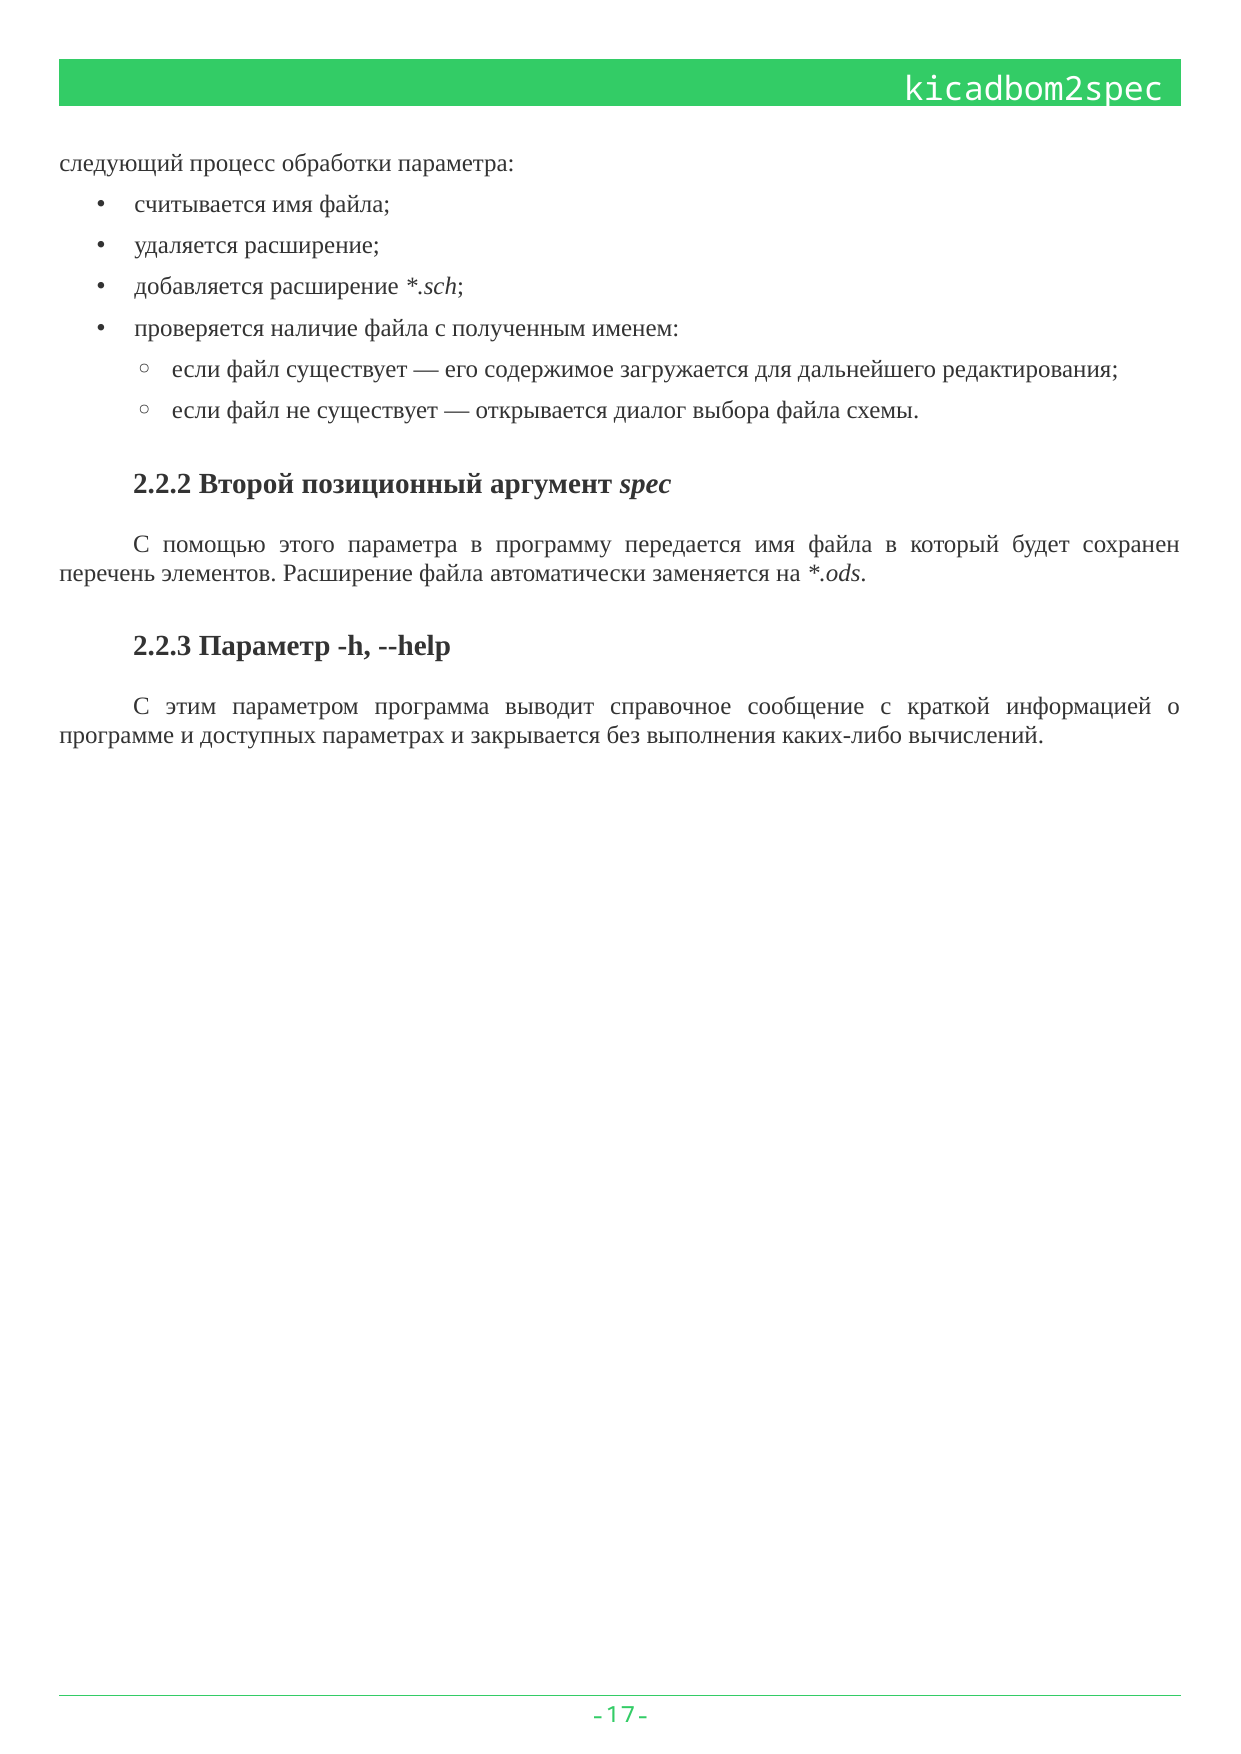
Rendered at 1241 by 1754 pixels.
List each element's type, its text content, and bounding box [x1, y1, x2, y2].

subtitle 2.2.2 Второй позиционный аргумент spec [133, 466, 1181, 499]
text С помощью этого параметра в программу передается имя файла в который будет сохранен перечень элементов. Расширение файла автоматически заменяется на *.ods. [59, 529, 1181, 586]
text С этим параметром программа выводит справочное сообщение с краткой информацией о программе и доступных параметрах и закрывается без выполнения каких-либо вычислений. [59, 691, 1181, 749]
list если файл существует — его содержимое загружается для дальнейшего редактирования; [134, 354, 1181, 383]
list проверяется наличие файла с полученным именем: [97, 313, 1181, 341]
list добавляется расширение *.sch; [97, 271, 1181, 300]
list удаляется расширение; [97, 230, 1181, 259]
subtitle 2.2.3 Параметр -h, --help [133, 628, 1181, 662]
list если файл не существует — открывается диалог выбора файла схемы. [134, 395, 1181, 424]
list считывается имя файла; [97, 189, 1181, 218]
text следующий процесс обработки параметра: [59, 148, 1181, 176]
